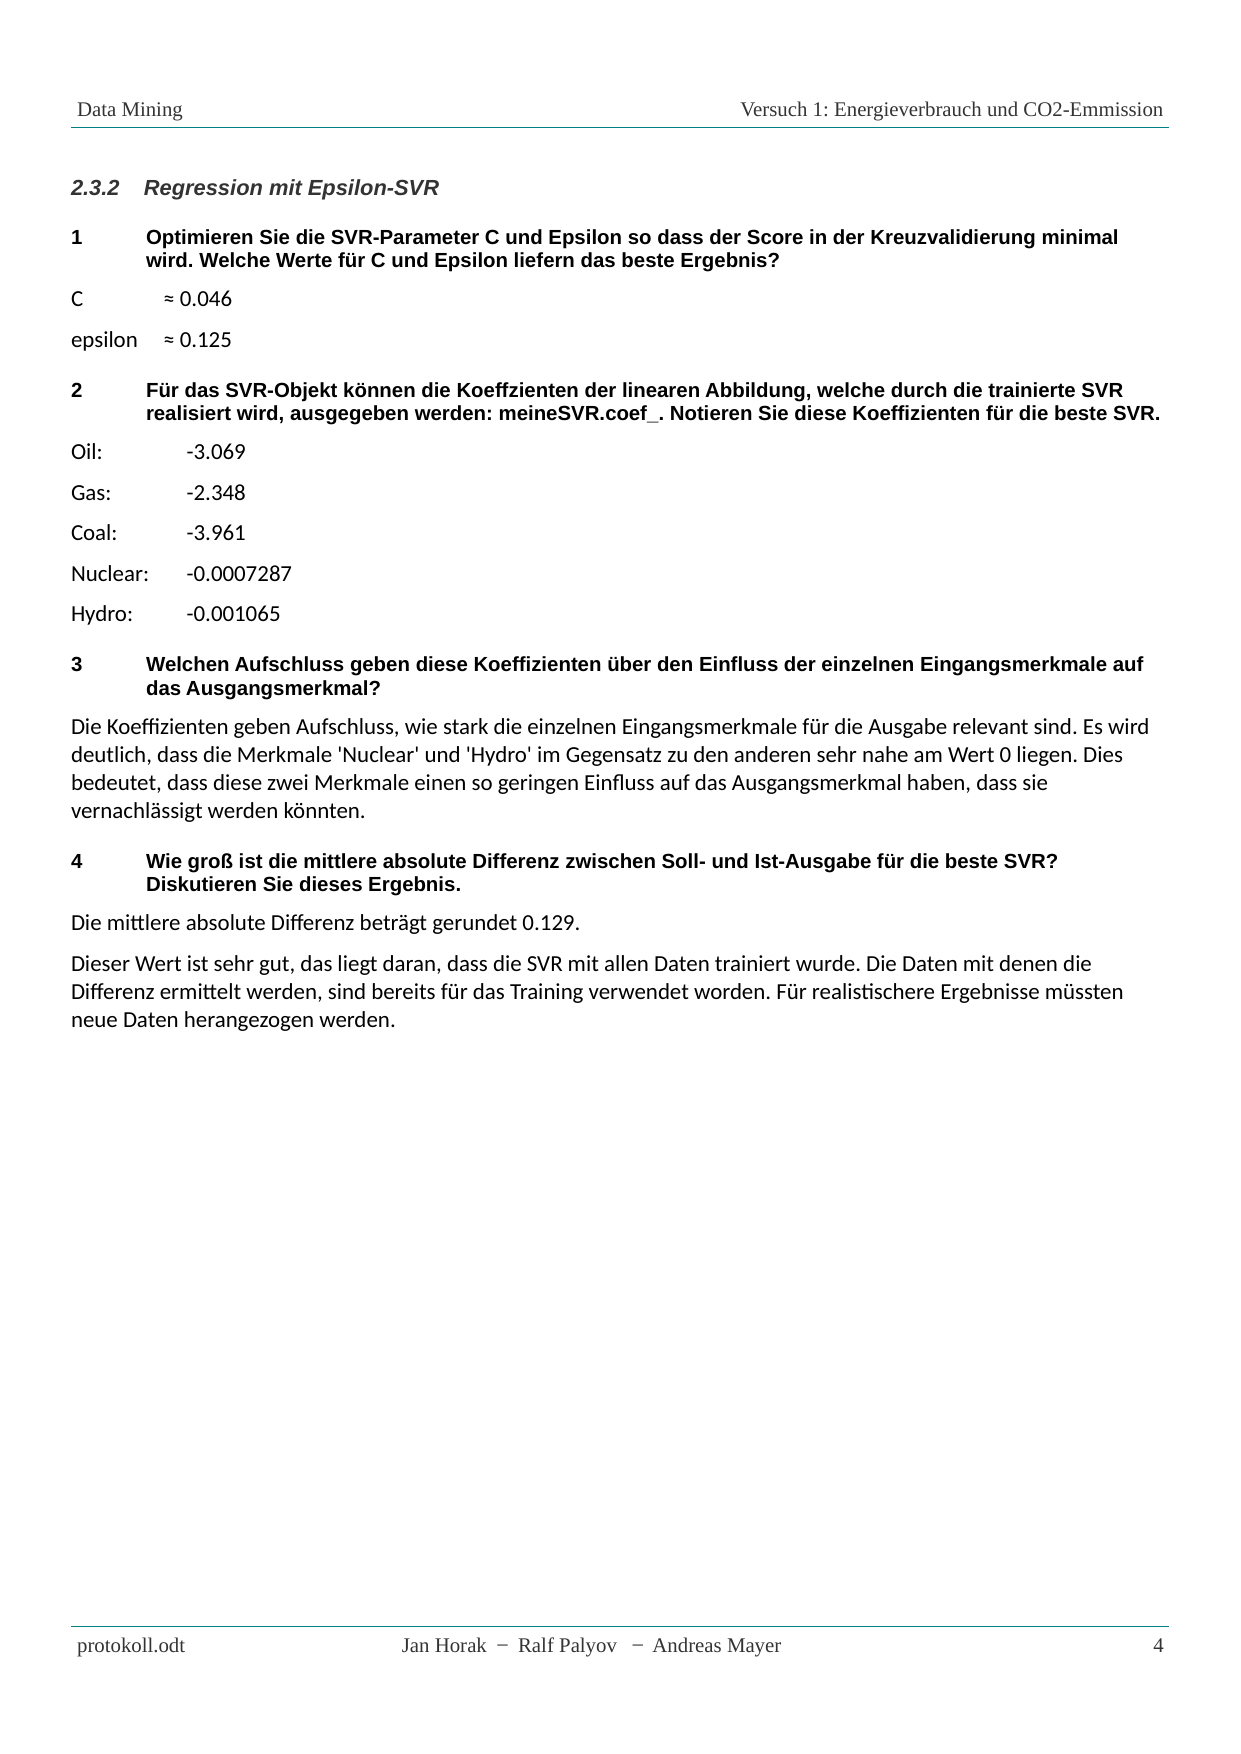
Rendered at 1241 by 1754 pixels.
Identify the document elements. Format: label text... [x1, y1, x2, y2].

text Gas: -2.348 [71, 478, 1169, 506]
text Dieser Wert ist sehr gut, das liegt daran, dass die SVR mit allen Daten trainiert wurde. Die Daten mit denen die Differenz ermittelt werden, sind bereits für das Training verwendet worden. Für realistischere Ergebnisse müssten neue Daten herangezogen werden. [71, 949, 1169, 1033]
text Coal: -3.961 [71, 518, 1169, 546]
text Nuclear: -0.0007287 [71, 559, 1169, 587]
subtitle Für das SVR-Objekt können die Koeffzienten der linearen Abbildung, welche durch die trainierte SVR realisiert wird, ausgegeben werden: meineSVR.coef_. Notieren Sie diese Koeffizienten für die beste SVR. [71, 378, 1169, 425]
text C ≈ 0.046 [71, 284, 1169, 312]
subtitle 2.3.2 Regression mit Epsilon-SVR [71, 175, 1169, 200]
subtitle Welchen Aufschluss geben diese Koeffizienten über den Einfluss der einzelnen Eingangsmerkmale auf das Ausgangsmerkmal? [71, 652, 1169, 699]
text Hydro: -0.001065 [71, 599, 1169, 627]
text Die mittlere absolute Differenz beträgt gerundet 0.129. [71, 908, 1169, 936]
subtitle Optimieren Sie die SVR-Parameter C und Epsilon so dass der Score in der Kreuzvalidierung minimal wird. Welche Werte für C und Epsilon liefern das beste Ergebnis? [71, 225, 1169, 272]
text Die Koeffizienten geben Aufschluss, wie stark die einzelnen Eingangsmerkmale für die Ausgabe relevant sind. Es wird deutlich, dass die Merkmale 'Nuclear' und 'Hydro' im Gegensatz zu den anderen sehr nahe am Wert 0 liegen. Dies bedeutet, dass diese zwei Merkmale einen so geringen Einfluss auf das Ausgangsmerkmal haben, dass sie vernachlässigt werden könnten. [71, 712, 1169, 824]
subtitle Wie groß ist die mittlere absolute Differenz zwischen Soll- und Ist-Ausgabe für die beste SVR?Diskutieren Sie dieses Ergebnis. [71, 849, 1169, 896]
text Oil: -3.069 [71, 437, 1169, 465]
text epsilon ≈ 0.125 [71, 325, 1169, 353]
